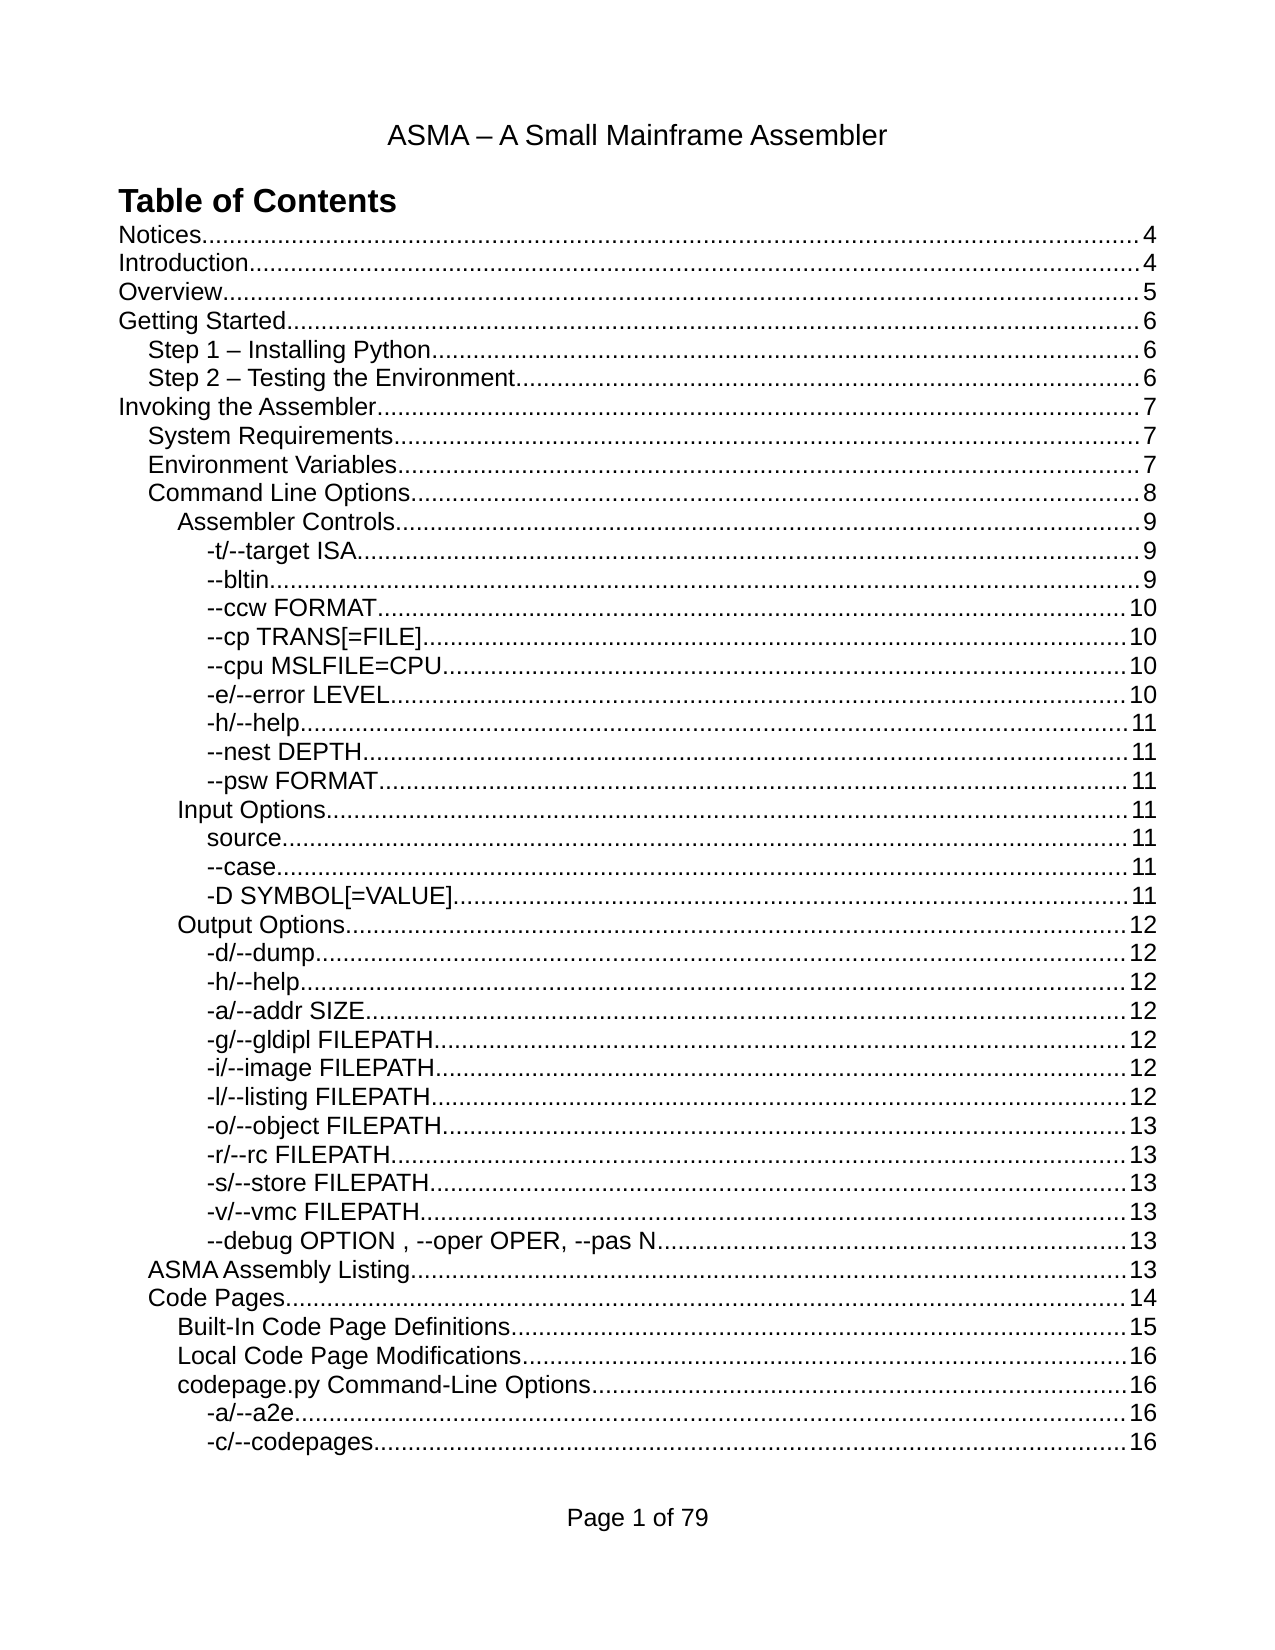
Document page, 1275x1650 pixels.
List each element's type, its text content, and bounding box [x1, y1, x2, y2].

text -a/--a2e 16 [207, 1398, 1157, 1427]
text -h/--help 12 [207, 967, 1157, 996]
text -c/--codepages 16 [207, 1427, 1157, 1456]
text Command Line Options 8 [148, 478, 1157, 507]
text --ccw FORMAT 10 [207, 593, 1157, 622]
text -d/--dump 12 [207, 938, 1157, 967]
text Assembler Controls 9 [177, 507, 1157, 536]
text Invoking the Assembler 7 [118, 392, 1157, 421]
text codepage.py Command-Line Options 16 [177, 1369, 1157, 1398]
text -g/--gldipl FILEPATH 12 [207, 1024, 1157, 1053]
text source 11 [207, 823, 1157, 852]
text Built-In Code Page Definitions 15 [177, 1312, 1157, 1341]
text -v/--vmc FILEPATH 13 [207, 1197, 1157, 1226]
text -l/--listing FILEPATH 12 [207, 1082, 1157, 1111]
text --case 11 [207, 852, 1157, 881]
text System Requirements 7 [148, 421, 1157, 449]
text Code Pages 14 [148, 1283, 1157, 1312]
text -D SYMBOL[=VALUE] 11 [207, 881, 1157, 909]
text --bltin 9 [207, 564, 1157, 593]
text Introduction 4 [118, 248, 1157, 277]
subtitle Table of Contents [118, 181, 1157, 219]
text Step 2 – Testing the Environment 6 [148, 363, 1157, 392]
text -i/--image FILEPATH 12 [207, 1053, 1157, 1082]
text Getting Started 6 [118, 306, 1157, 334]
text -t/--target ISA 9 [207, 536, 1157, 564]
text Output Options 12 [177, 909, 1157, 938]
text -e/--error LEVEL 10 [207, 679, 1157, 708]
text ASMA Assembly Listing 13 [148, 1254, 1157, 1283]
text --debug OPTION , --oper OPER, --pas N 13 [207, 1226, 1157, 1254]
text Input Options 11 [177, 794, 1157, 823]
text --psw FORMAT 11 [207, 766, 1157, 794]
text -h/--help 11 [207, 708, 1157, 737]
text --nest DEPTH 11 [207, 737, 1157, 766]
text Notices 4 [118, 219, 1157, 248]
text Step 1 – Installing Python 6 [148, 334, 1157, 363]
text -s/--store FILEPATH 13 [207, 1168, 1157, 1197]
text --cpu MSLFILE=CPU 10 [207, 651, 1157, 679]
text --cp TRANS[=FILE] 10 [207, 622, 1157, 651]
text -a/--addr SIZE 12 [207, 996, 1157, 1024]
text Overview 5 [118, 277, 1157, 306]
text Local Code Page Modifications 16 [177, 1341, 1157, 1369]
text -r/--rc FILEPATH 13 [207, 1139, 1157, 1168]
text -o/--object FILEPATH 13 [207, 1111, 1157, 1139]
text Environment Variables 7 [148, 449, 1157, 478]
